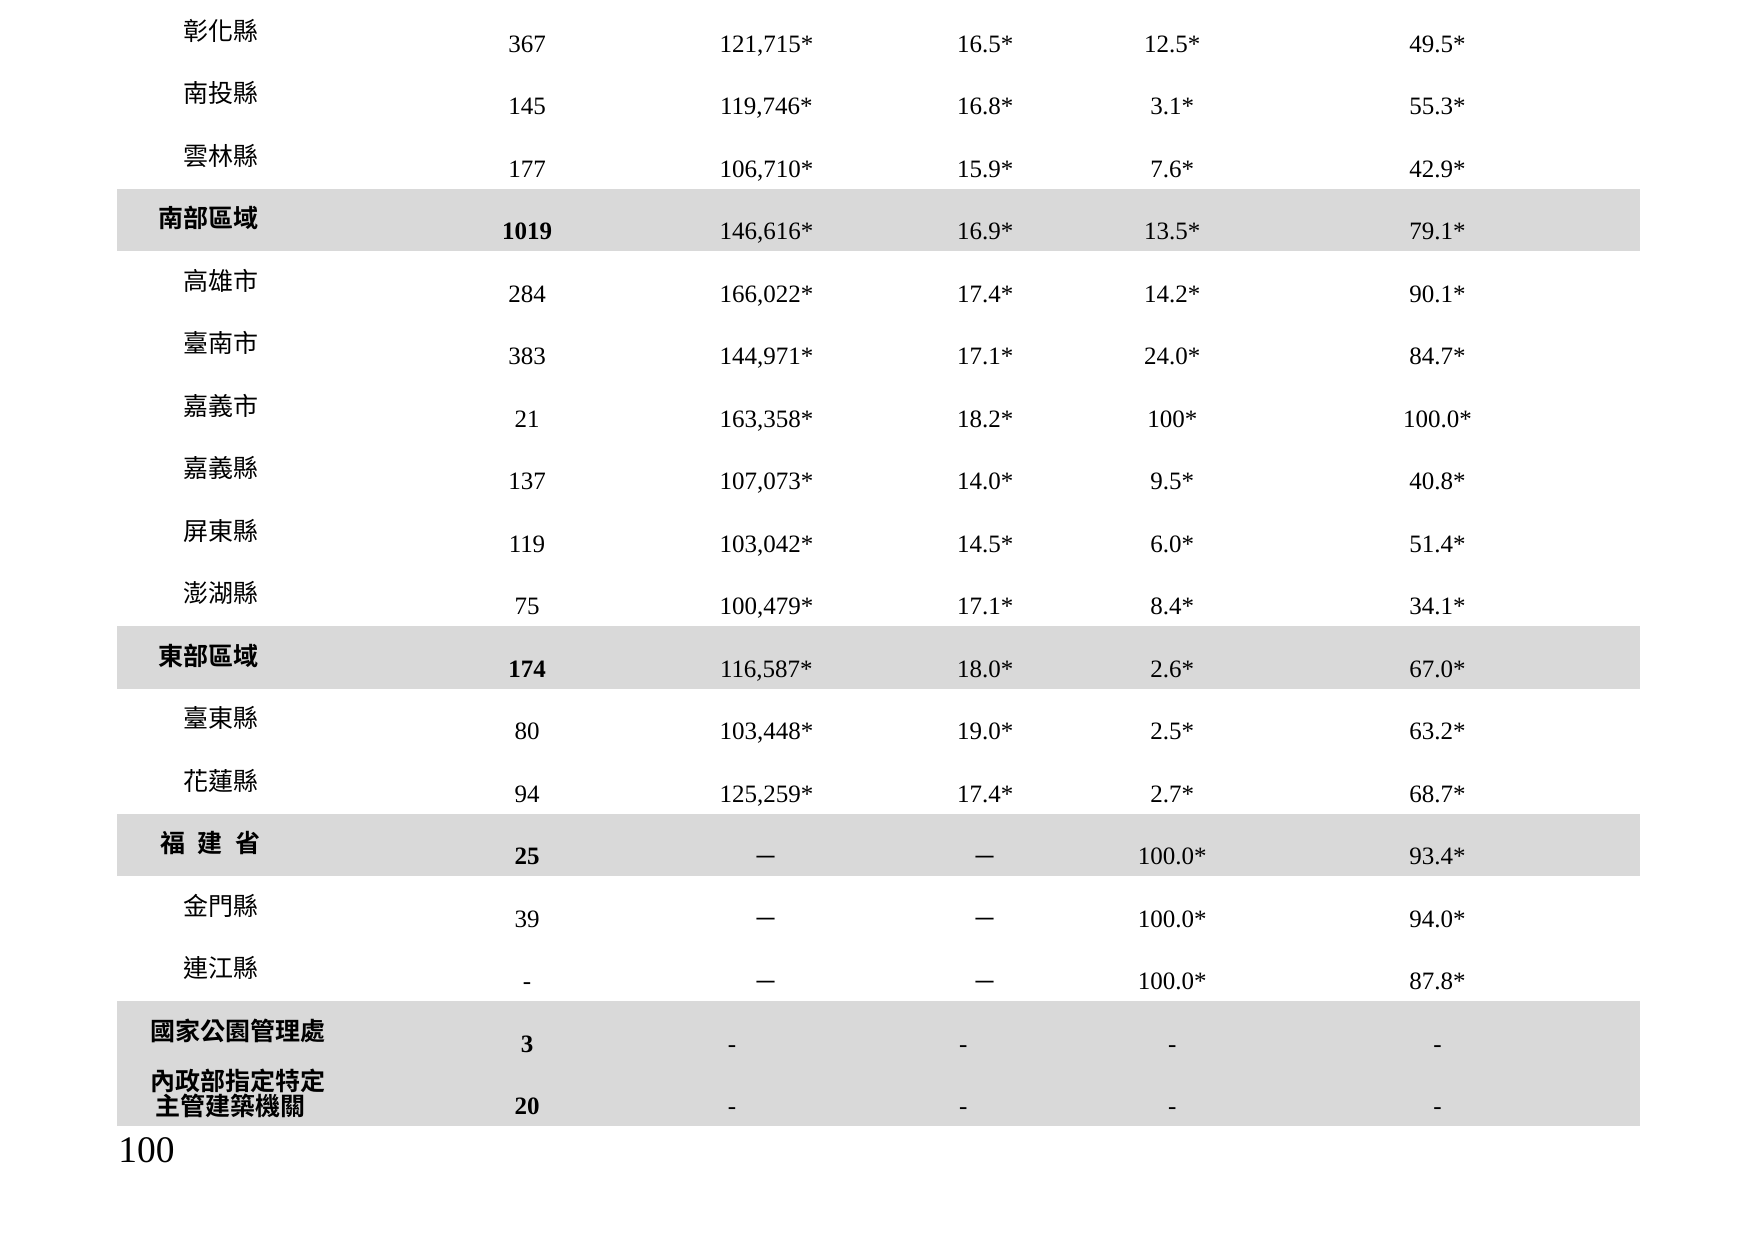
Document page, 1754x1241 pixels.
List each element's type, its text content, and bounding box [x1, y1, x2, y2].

table_cell - [865, 1001, 1094, 1064]
table_cell 24.0* [1094, 314, 1360, 376]
table_cell 119,746* [636, 64, 865, 126]
table_cell 100.0* [1094, 876, 1360, 939]
table_cell 121,715* [636, 1, 865, 64]
table_cell 高雄市 [117, 251, 400, 314]
table_cell 17.1* [865, 314, 1094, 376]
table_cell - [1094, 1001, 1360, 1064]
table_cell 2.5* [1094, 689, 1360, 751]
table_cell 67.0* [1360, 626, 1640, 689]
table_cell 163,358* [636, 376, 865, 439]
table_cell 雲林縣 [117, 126, 400, 189]
table_cell 145 [400, 64, 636, 126]
table_cell 93.4* [1360, 814, 1640, 876]
table_cell 367 [400, 1, 636, 64]
table_cell 屏東縣 [117, 501, 400, 564]
table_cell - [636, 1064, 865, 1126]
table_cell 284 [400, 251, 636, 314]
table_cell － [636, 876, 865, 939]
table_cell 107,073* [636, 439, 865, 501]
table_cell 16.9* [865, 189, 1094, 251]
table_cell 40.8* [1360, 439, 1640, 501]
table_cell 19.0* [865, 689, 1094, 751]
table_cell - [1094, 1064, 1360, 1126]
table_cell 80 [400, 689, 636, 751]
table_cell 100* [1094, 376, 1360, 439]
table_cell - [1360, 1064, 1640, 1126]
table_cell 南部區域 [117, 189, 400, 251]
table_cell 澎湖縣 [117, 564, 400, 626]
table_cell 49.5* [1360, 1, 1640, 64]
table_cell － [865, 876, 1094, 939]
table_cell 14.0* [865, 439, 1094, 501]
table_cell 119 [400, 501, 636, 564]
table_cell 125,259* [636, 751, 865, 814]
table_cell － [636, 939, 865, 1001]
table_cell - [1360, 1001, 1640, 1064]
table_cell 116,587* [636, 626, 865, 689]
table_cell 東部區域 [117, 626, 400, 689]
table_cell 55.3* [1360, 64, 1640, 126]
table_cell 18.2* [865, 376, 1094, 439]
table_cell 100.0* [1360, 376, 1640, 439]
table_cell 1019 [400, 189, 636, 251]
table_cell 南投縣 [117, 64, 400, 126]
table_cell 花蓮縣 [117, 751, 400, 814]
table_cell 3.1* [1094, 64, 1360, 126]
table_cell 68.7* [1360, 751, 1640, 814]
table_cell 13.5* [1094, 189, 1360, 251]
table_cell 17.4* [865, 251, 1094, 314]
table_cell 臺東縣 [117, 689, 400, 751]
table_cell 17.1* [865, 564, 1094, 626]
table_cell 103,448* [636, 689, 865, 751]
table_cell 連江縣 [117, 939, 400, 1001]
table_cell 94 [400, 751, 636, 814]
table_cell 彰化縣 [117, 1, 400, 64]
table_cell 8.4* [1094, 564, 1360, 626]
table_cell - [865, 1064, 1094, 1126]
table_cell 174 [400, 626, 636, 689]
table_cell 100,479* [636, 564, 865, 626]
table_cell - [400, 939, 636, 1001]
table_cell 國家公園管理處 [117, 1001, 400, 1064]
table_cell 94.0* [1360, 876, 1640, 939]
table_cell 福 建 省 [117, 814, 400, 876]
table_cell 7.6* [1094, 126, 1360, 189]
table_cell 100.0* [1094, 814, 1360, 876]
table_cell 84.7* [1360, 314, 1640, 376]
table_cell 20 [400, 1064, 636, 1126]
table_cell 2.6* [1094, 626, 1360, 689]
table_cell 14.2* [1094, 251, 1360, 314]
table_cell － [865, 939, 1094, 1001]
table_cell 146,616* [636, 189, 865, 251]
table_cell 2.7* [1094, 751, 1360, 814]
table_cell 內政部指定特定主管建築機關 [117, 1064, 400, 1126]
table_cell 25 [400, 814, 636, 876]
table_cell 9.5* [1094, 439, 1360, 501]
table_cell 383 [400, 314, 636, 376]
table_cell 21 [400, 376, 636, 439]
table_cell 42.9* [1360, 126, 1640, 189]
table_cell 51.4* [1360, 501, 1640, 564]
table_cell 34.1* [1360, 564, 1640, 626]
table_cell 100.0* [1094, 939, 1360, 1001]
table_cell － [865, 814, 1094, 876]
table_cell 15.9* [865, 126, 1094, 189]
table_cell 嘉義市 [117, 376, 400, 439]
table_cell 14.5* [865, 501, 1094, 564]
table_cell 18.0* [865, 626, 1094, 689]
table_cell 166,022* [636, 251, 865, 314]
table_cell 6.0* [1094, 501, 1360, 564]
table_cell 75 [400, 564, 636, 626]
table_cell - [636, 1001, 865, 1064]
table_cell 87.8* [1360, 939, 1640, 1001]
table_cell 39 [400, 876, 636, 939]
table_cell － [636, 814, 865, 876]
table_cell 144,971* [636, 314, 865, 376]
table_cell 137 [400, 439, 636, 501]
table_cell 嘉義縣 [117, 439, 400, 501]
table_cell 103,042* [636, 501, 865, 564]
table_cell 16.8* [865, 64, 1094, 126]
table_cell 金門縣 [117, 876, 400, 939]
table_cell 12.5* [1094, 1, 1360, 64]
table_cell 3 [400, 1001, 636, 1064]
table_cell 16.5* [865, 1, 1094, 64]
table_cell 79.1* [1360, 189, 1640, 251]
table_cell 17.4* [865, 751, 1094, 814]
table_cell 63.2* [1360, 689, 1640, 751]
table_cell 90.1* [1360, 251, 1640, 314]
table_cell 臺南市 [117, 314, 400, 376]
table_cell 106,710* [636, 126, 865, 189]
table_cell 177 [400, 126, 636, 189]
